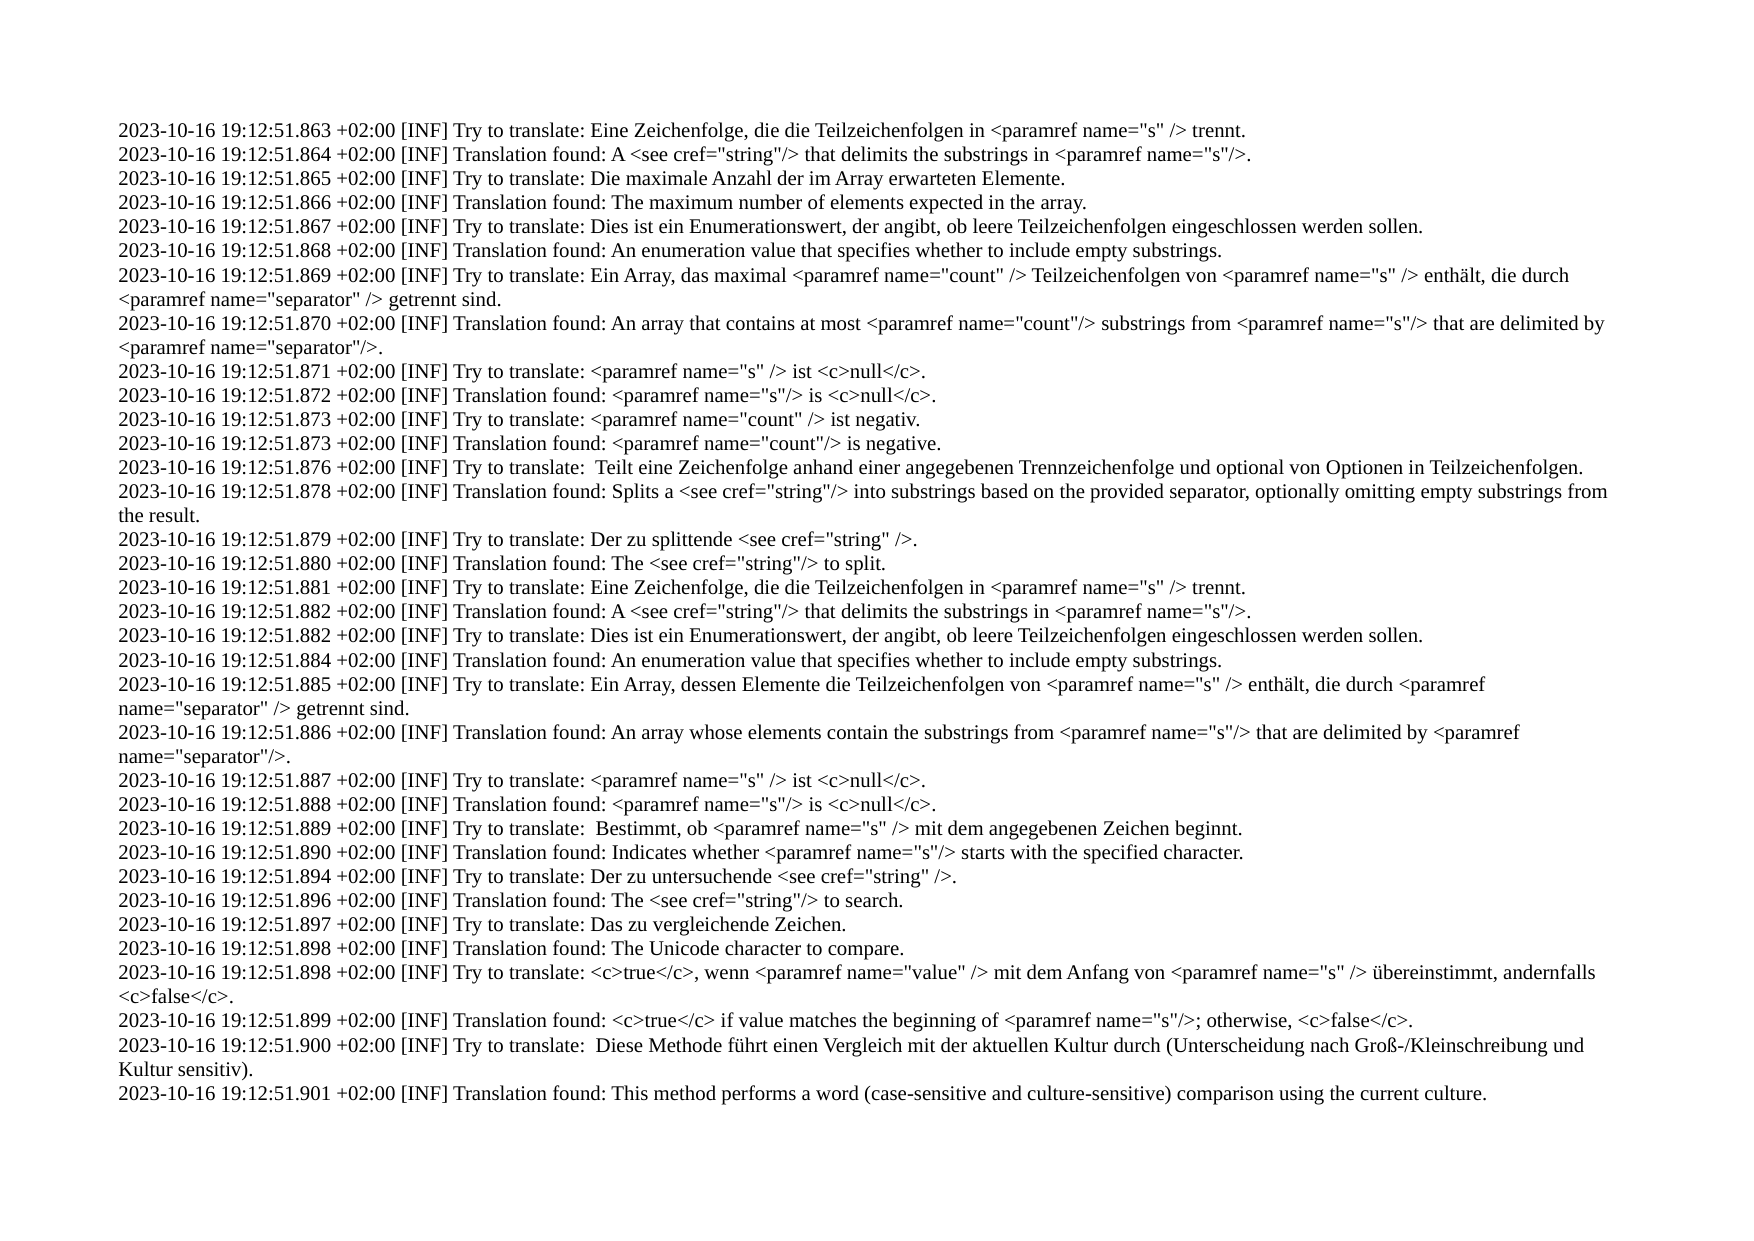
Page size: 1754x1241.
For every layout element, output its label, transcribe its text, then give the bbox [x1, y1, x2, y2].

text 2023-10-16 19:12:51.898 +02:00 [INF] Try to translate: <c>true</c>, wenn <paramref name="value" /> mit dem Anfang von <paramref name="s" /> übereinstimmt, andernfalls <c>false</c>. [118, 960, 1636, 1008]
text 2023-10-16 19:12:51.882 +02:00 [INF] Try to translate: Dies ist ein Enumerationswert, der angibt, ob leere Teilzeichenfolgen eingeschlossen werden sollen. [118, 623, 1636, 647]
text 2023-10-16 19:12:51.863 +02:00 [INF] Try to translate: Eine Zeichenfolge, die die Teilzeichenfolgen in <paramref name="s" /> trennt. [118, 118, 1636, 142]
text 2023-10-16 19:12:51.897 +02:00 [INF] Try to translate: Das zu vergleichende Zeichen. [118, 912, 1636, 936]
text 2023-10-16 19:12:51.871 +02:00 [INF] Try to translate: <paramref name="s" /> ist <c>null</c>. [118, 359, 1636, 383]
text 2023-10-16 19:12:51.881 +02:00 [INF] Try to translate: Eine Zeichenfolge, die die Teilzeichenfolgen in <paramref name="s" /> trennt. [118, 575, 1636, 599]
text 2023-10-16 19:12:51.867 +02:00 [INF] Try to translate: Dies ist ein Enumerationswert, der angibt, ob leere Teilzeichenfolgen eingeschlossen werden sollen. [118, 214, 1636, 238]
text 2023-10-16 19:12:51.876 +02:00 [INF] Try to translate: Teilt eine Zeichenfolge anhand einer angegebenen Trennzeichenfolge und optional von Optionen in Teilzeichenfolgen. [118, 455, 1636, 479]
text 2023-10-16 19:12:51.879 +02:00 [INF] Try to translate: Der zu splittende <see cref="string" />. [118, 527, 1636, 551]
text 2023-10-16 19:12:51.873 +02:00 [INF] Try to translate: <paramref name="count" /> ist negativ. [118, 407, 1636, 431]
text 2023-10-16 19:12:51.878 +02:00 [INF] Translation found: Splits a <see cref="string"/> into substrings based on the provided separator, optionally omitting empty substrings from the result. [118, 479, 1636, 527]
text 2023-10-16 19:12:51.888 +02:00 [INF] Translation found: <paramref name="s"/> is <c>null</c>. [118, 792, 1636, 816]
text 2023-10-16 19:12:51.896 +02:00 [INF] Translation found: The <see cref="string"/> to search. [118, 888, 1636, 912]
text 2023-10-16 19:12:51.890 +02:00 [INF] Translation found: Indicates whether <paramref name="s"/> starts with the specified character. [118, 840, 1636, 864]
text 2023-10-16 19:12:51.886 +02:00 [INF] Translation found: An array whose elements contain the substrings from <paramref name="s"/> that are delimited by <paramref name="separator"/>. [118, 720, 1636, 768]
text 2023-10-16 19:12:51.865 +02:00 [INF] Try to translate: Die maximale Anzahl der im Array erwarteten Elemente. [118, 166, 1636, 190]
text 2023-10-16 19:12:51.900 +02:00 [INF] Try to translate: Diese Methode führt einen Vergleich mit der aktuellen Kultur durch (Unterscheidung nach Groß-/Kleinschreibung und Kultur sensitiv). [118, 1032, 1636, 1081]
text 2023-10-16 19:12:51.882 +02:00 [INF] Translation found: A <see cref="string"/> that delimits the substrings in <paramref name="s"/>. [118, 599, 1636, 623]
text 2023-10-16 19:12:51.866 +02:00 [INF] Translation found: The maximum number of elements expected in the array. [118, 190, 1636, 214]
text 2023-10-16 19:12:51.870 +02:00 [INF] Translation found: An array that contains at most <paramref name="count"/> substrings from <paramref name="s"/> that are delimited by <paramref name="separator"/>. [118, 311, 1636, 359]
text 2023-10-16 19:12:51.889 +02:00 [INF] Try to translate: Bestimmt, ob <paramref name="s" /> mit dem angegebenen Zeichen beginnt. [118, 816, 1636, 840]
text 2023-10-16 19:12:51.868 +02:00 [INF] Translation found: An enumeration value that specifies whether to include empty substrings. [118, 238, 1636, 262]
text 2023-10-16 19:12:51.869 +02:00 [INF] Try to translate: Ein Array, das maximal <paramref name="count" /> Teilzeichenfolgen von <paramref name="s" /> enthält, die durch <paramref name="separator" /> getrennt sind. [118, 262, 1636, 311]
text 2023-10-16 19:12:51.873 +02:00 [INF] Translation found: <paramref name="count"/> is negative. [118, 431, 1636, 455]
text 2023-10-16 19:12:51.885 +02:00 [INF] Try to translate: Ein Array, dessen Elemente die Teilzeichenfolgen von <paramref name="s" /> enthält, die durch <paramref name="separator" /> getrennt sind. [118, 672, 1636, 720]
text 2023-10-16 19:12:51.872 +02:00 [INF] Translation found: <paramref name="s"/> is <c>null</c>. [118, 383, 1636, 407]
text 2023-10-16 19:12:51.864 +02:00 [INF] Translation found: A <see cref="string"/> that delimits the substrings in <paramref name="s"/>. [118, 142, 1636, 166]
text 2023-10-16 19:12:51.898 +02:00 [INF] Translation found: The Unicode character to compare. [118, 936, 1636, 960]
text 2023-10-16 19:12:51.884 +02:00 [INF] Translation found: An enumeration value that specifies whether to include empty substrings. [118, 647, 1636, 672]
text 2023-10-16 19:12:51.880 +02:00 [INF] Translation found: The <see cref="string"/> to split. [118, 551, 1636, 575]
text 2023-10-16 19:12:51.899 +02:00 [INF] Translation found: <c>true</c> if value matches the beginning of <paramref name="s"/>; otherwise, <c>false</c>. [118, 1008, 1636, 1032]
text 2023-10-16 19:12:51.901 +02:00 [INF] Translation found: This method performs a word (case-sensitive and culture-sensitive) comparison using the current culture. [118, 1081, 1636, 1105]
text 2023-10-16 19:12:51.894 +02:00 [INF] Try to translate: Der zu untersuchende <see cref="string" />. [118, 864, 1636, 888]
text 2023-10-16 19:12:51.887 +02:00 [INF] Try to translate: <paramref name="s" /> ist <c>null</c>. [118, 768, 1636, 792]
